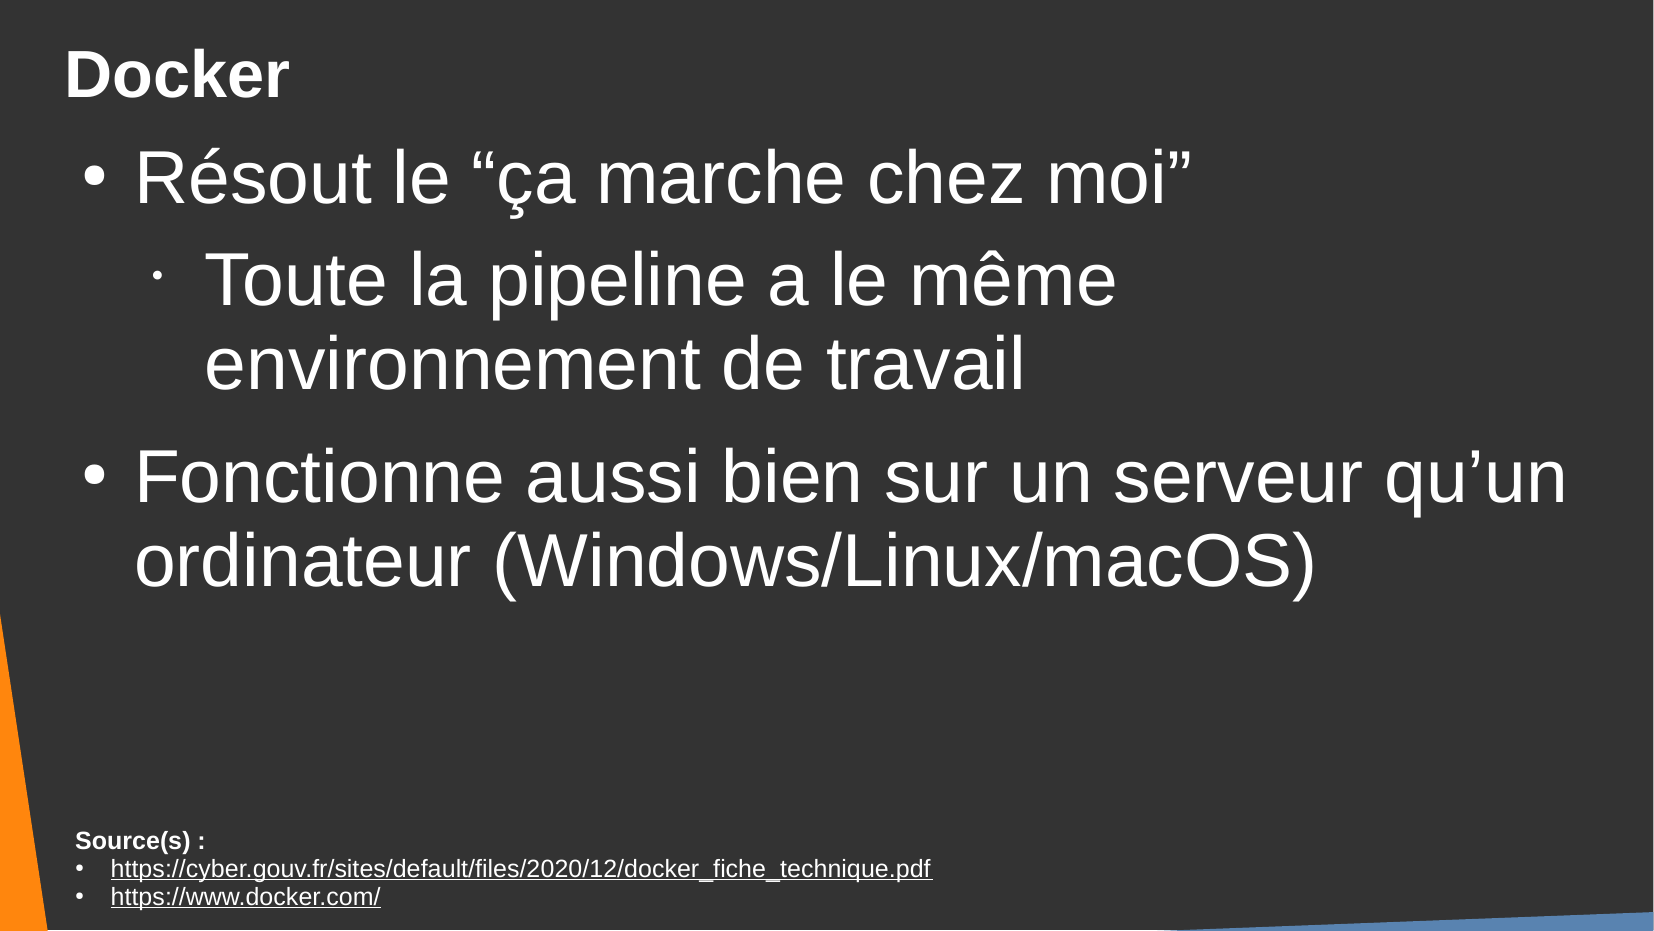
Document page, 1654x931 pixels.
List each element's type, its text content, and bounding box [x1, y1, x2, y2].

text_box [1157, 912, 1654, 931]
text_box Source(s) : https://cyber.gouv.fr/sites/default/files/2020/12/docker_fiche_technique.pdf https://www.docker.com/ [60, 809, 1546, 919]
list Résout le “ça marche chez moi” Toute la pipeline a le même environnement de travail Fonctionne aussi bien sur un serveur qu’un ordinateur (Windows/Linux/macOS) [63, 135, 1607, 792]
title Docker [64, 37, 1105, 119]
text_box [0, 614, 48, 931]
